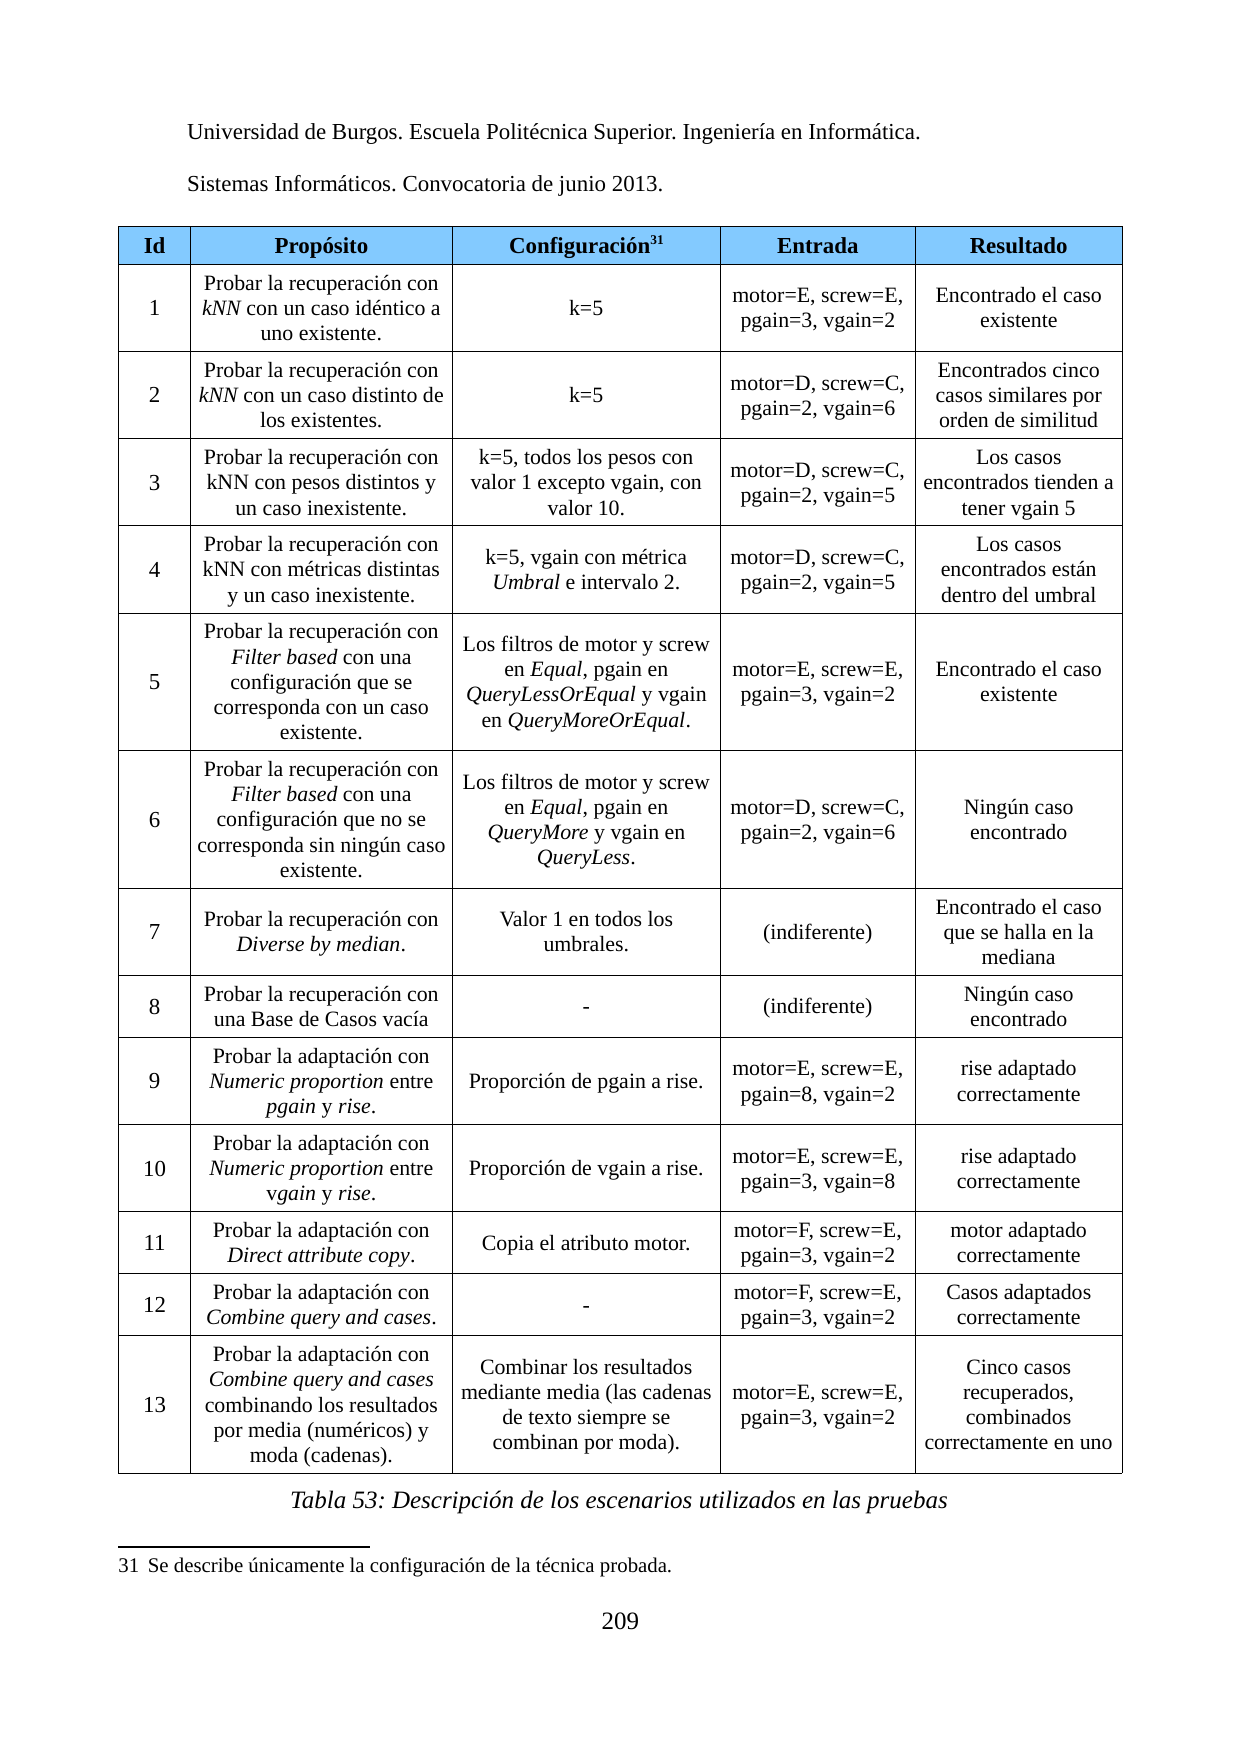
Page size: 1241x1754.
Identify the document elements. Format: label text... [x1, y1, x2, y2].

table_cell motor=E, screw=E, pgain=8, vgain=2 [721, 1038, 915, 1124]
table_cell Encontrados cinco casos similares por orden de similitud [916, 352, 1122, 438]
table_cell motor=F, screw=E, pgain=3, vgain=2 [721, 1212, 915, 1273]
table_cell 13 [119, 1336, 190, 1473]
table_cell Probar la adaptación con Numeric proportion entre pgain y rise. [191, 1038, 452, 1124]
table_cell Cinco casos recuperados, combinados correctamente en uno [916, 1336, 1122, 1473]
table_cell Probar la adaptación con Direct attribute copy. [191, 1212, 452, 1273]
table_cell Probar la adaptación con Combine query and cases. [191, 1274, 452, 1335]
table_cell k=5 [453, 265, 720, 351]
table_cell k=5 [453, 352, 720, 438]
table_cell motor=D, screw=C, pgain=2, vgain=6 [721, 352, 915, 438]
table_cell Probar la adaptación con Numeric proportion entre vgain y rise. [191, 1125, 452, 1211]
table_cell 6 [119, 751, 190, 888]
table_cell Probar la recuperación con una Base de Casos vacía [191, 976, 452, 1037]
table_cell 2 [119, 352, 190, 438]
table_cell 12 [119, 1274, 190, 1335]
table_cell Copia el atributo motor. [453, 1212, 720, 1273]
table_cell Los filtros de motor y screw en Equal, pgain en QueryMore y vgain en QueryLess. [453, 751, 720, 888]
table_cell - [453, 1274, 720, 1335]
table_header Id [119, 227, 190, 264]
table_header Entrada [721, 227, 915, 264]
table_cell Probar la recuperación con Diverse by median. [191, 889, 452, 975]
table_header Propósito [191, 227, 452, 264]
text Tabla 53: Descripción de los escenarios utilizados en las pruebas [118, 1485, 1122, 1514]
table_cell Combinar los resultados mediante media (las cadenas de texto siempre se combinan por moda). [453, 1336, 720, 1473]
table_cell 9 [119, 1038, 190, 1124]
table_cell 8 [119, 976, 190, 1037]
table_cell Encontrado el caso existente [916, 265, 1122, 351]
table_cell motor=D, screw=C, pgain=2, vgain=6 [721, 751, 915, 888]
table_cell 1 [119, 265, 190, 351]
table_cell Probar la recuperación con Filter based con una configuración que se corresponda con un caso existente. [191, 614, 452, 750]
table_cell 5 [119, 614, 190, 750]
table_cell Probar la recuperación con kNN con métricas distintas y un caso inexistente. [191, 526, 452, 613]
table_cell (indiferente) [721, 976, 915, 1037]
table_cell (indiferente) [721, 889, 915, 975]
table_cell motor=D, screw=C, pgain=2, vgain=5 [721, 526, 915, 613]
table_cell Probar la recuperación con Filter based con una configuración que no se corresponda sin ningún caso existente. [191, 751, 452, 888]
table_cell rise adaptado correctamente [916, 1038, 1122, 1124]
table_cell motor=F, screw=E, pgain=3, vgain=2 [721, 1274, 915, 1335]
table_cell 4 [119, 526, 190, 613]
table_cell 3 [119, 439, 190, 525]
table_cell motor=E, screw=E, pgain=3, vgain=2 [721, 1336, 915, 1473]
table_cell motor=E, screw=E, pgain=3, vgain=2 [721, 614, 915, 750]
table_cell 11 [119, 1212, 190, 1273]
table_header Resultado [916, 227, 1122, 264]
table_cell Proporción de vgain a rise. [453, 1125, 720, 1211]
table_cell k=5, vgain con métrica Umbral e intervalo 2. [453, 526, 720, 613]
table_cell Los casos encontrados tienden a tener vgain 5 [916, 439, 1122, 525]
table_cell motor=E, screw=E, pgain=3, vgain=2 [721, 265, 915, 351]
table_cell Probar la recuperación con kNN con un caso distinto de los existentes. [191, 352, 452, 438]
table_cell Probar la adaptación con Combine query and cases combinando los resultados por media (numéricos) y moda (cadenas). [191, 1336, 452, 1473]
table_cell motor=D, screw=C, pgain=2, vgain=5 [721, 439, 915, 525]
table_cell Los filtros de motor y screw en Equal, pgain en QueryLessOrEqual y vgain en QueryMoreOrEqual. [453, 614, 720, 750]
table_cell Proporción de pgain a rise. [453, 1038, 720, 1124]
table_cell Ningún caso encontrado [916, 976, 1122, 1037]
table_cell Encontrado el caso existente [916, 614, 1122, 750]
table_cell Casos adaptados correctamente [916, 1274, 1122, 1335]
table_cell Los casos encontrados están dentro del umbral [916, 526, 1122, 613]
table_cell Probar la recuperación con kNN con pesos distintos y un caso inexistente. [191, 439, 452, 525]
table_cell k=5, todos los pesos con valor 1 excepto vgain, con valor 10. [453, 439, 720, 525]
table_cell 7 [119, 889, 190, 975]
table_cell Probar la recuperación con kNN con un caso idéntico a uno existente. [191, 265, 452, 351]
table_cell Ningún caso encontrado [916, 751, 1122, 888]
table_header Configuración [453, 227, 720, 264]
table_cell rise adaptado correctamente [916, 1125, 1122, 1211]
table_cell Valor 1 en todos los umbrales. [453, 889, 720, 975]
table_cell - [453, 976, 720, 1037]
table_cell motor adaptado correctamente [916, 1212, 1122, 1273]
table_cell motor=E, screw=E, pgain=3, vgain=8 [721, 1125, 915, 1211]
table_cell 10 [119, 1125, 190, 1211]
table_cell Encontrado el caso que se halla en la mediana [916, 889, 1122, 975]
